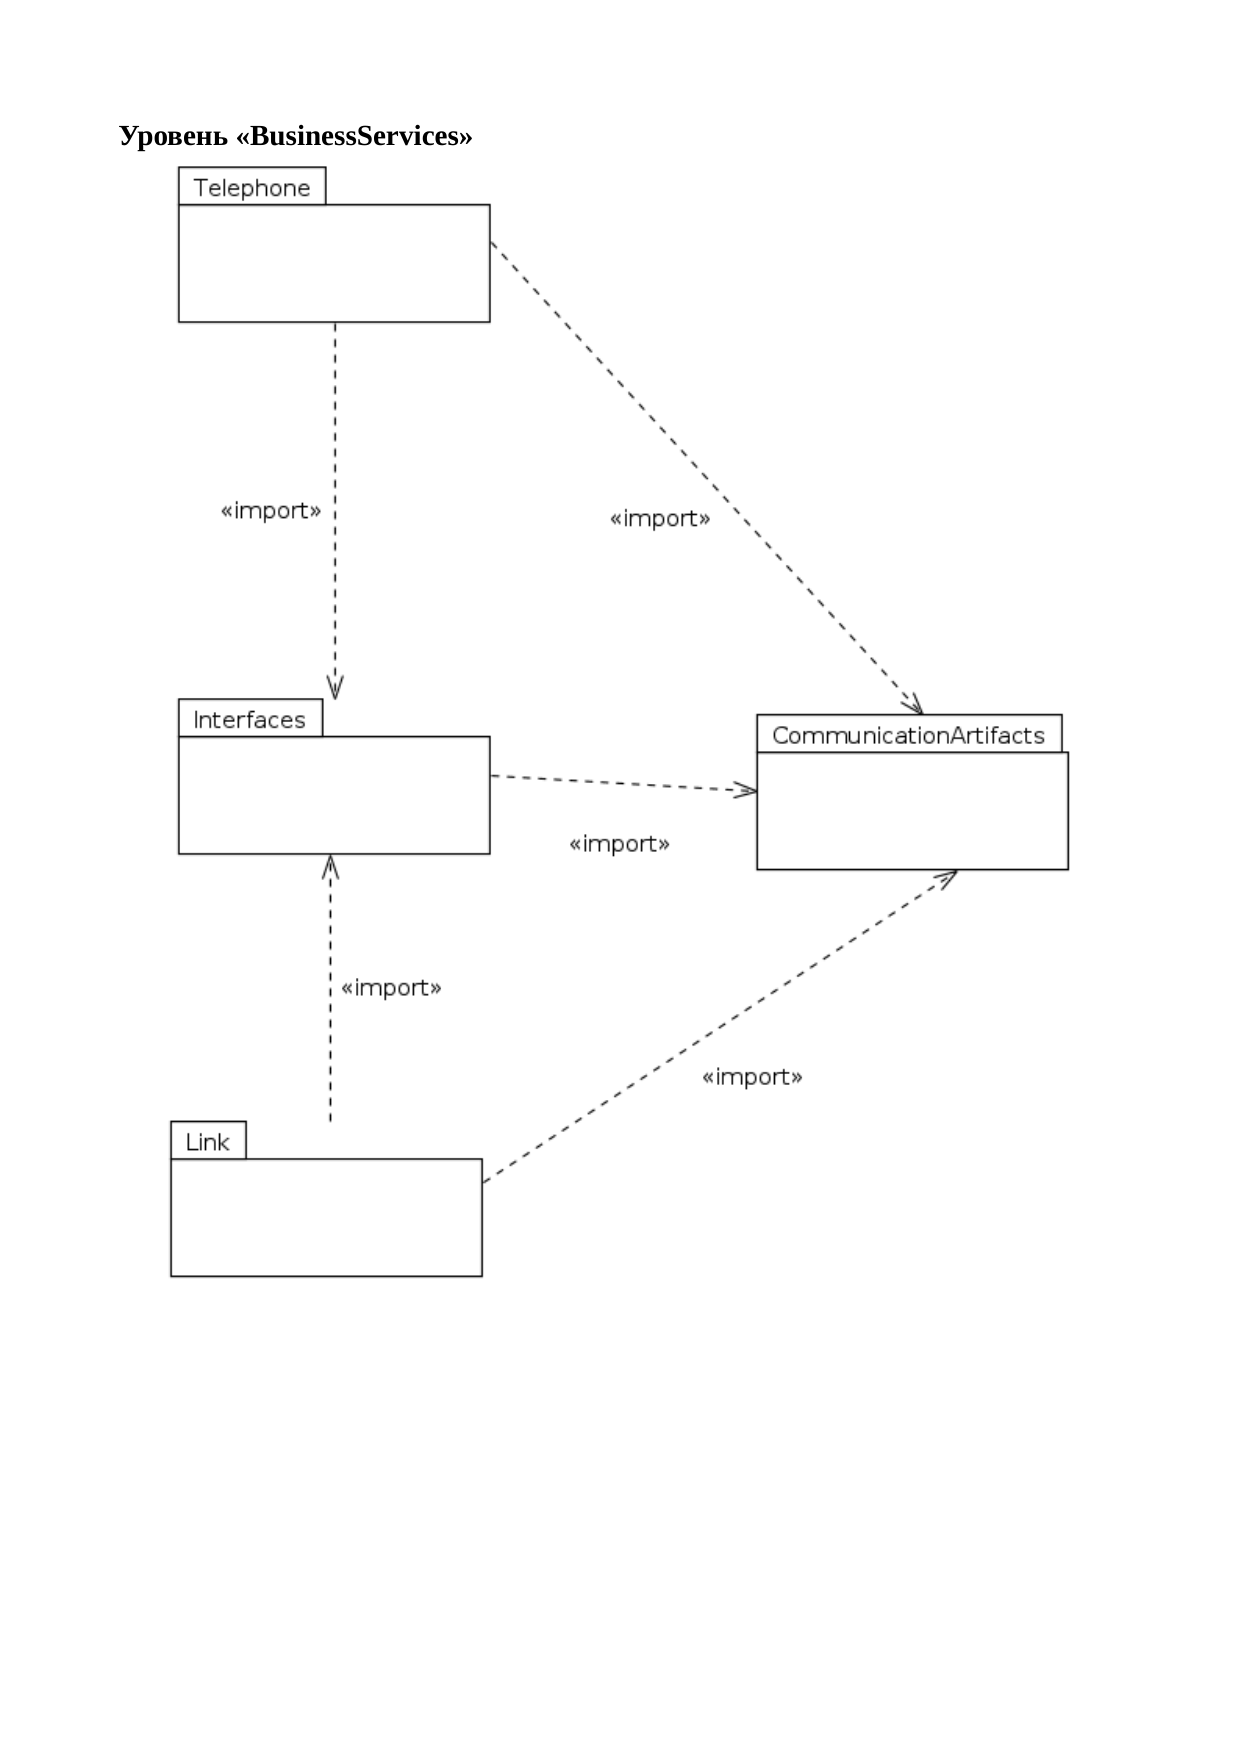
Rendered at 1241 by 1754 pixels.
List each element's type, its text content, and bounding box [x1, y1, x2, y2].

text Уровень «BusinessServices» [118, 118, 1122, 152]
picture [155, 151, 1085, 1293]
